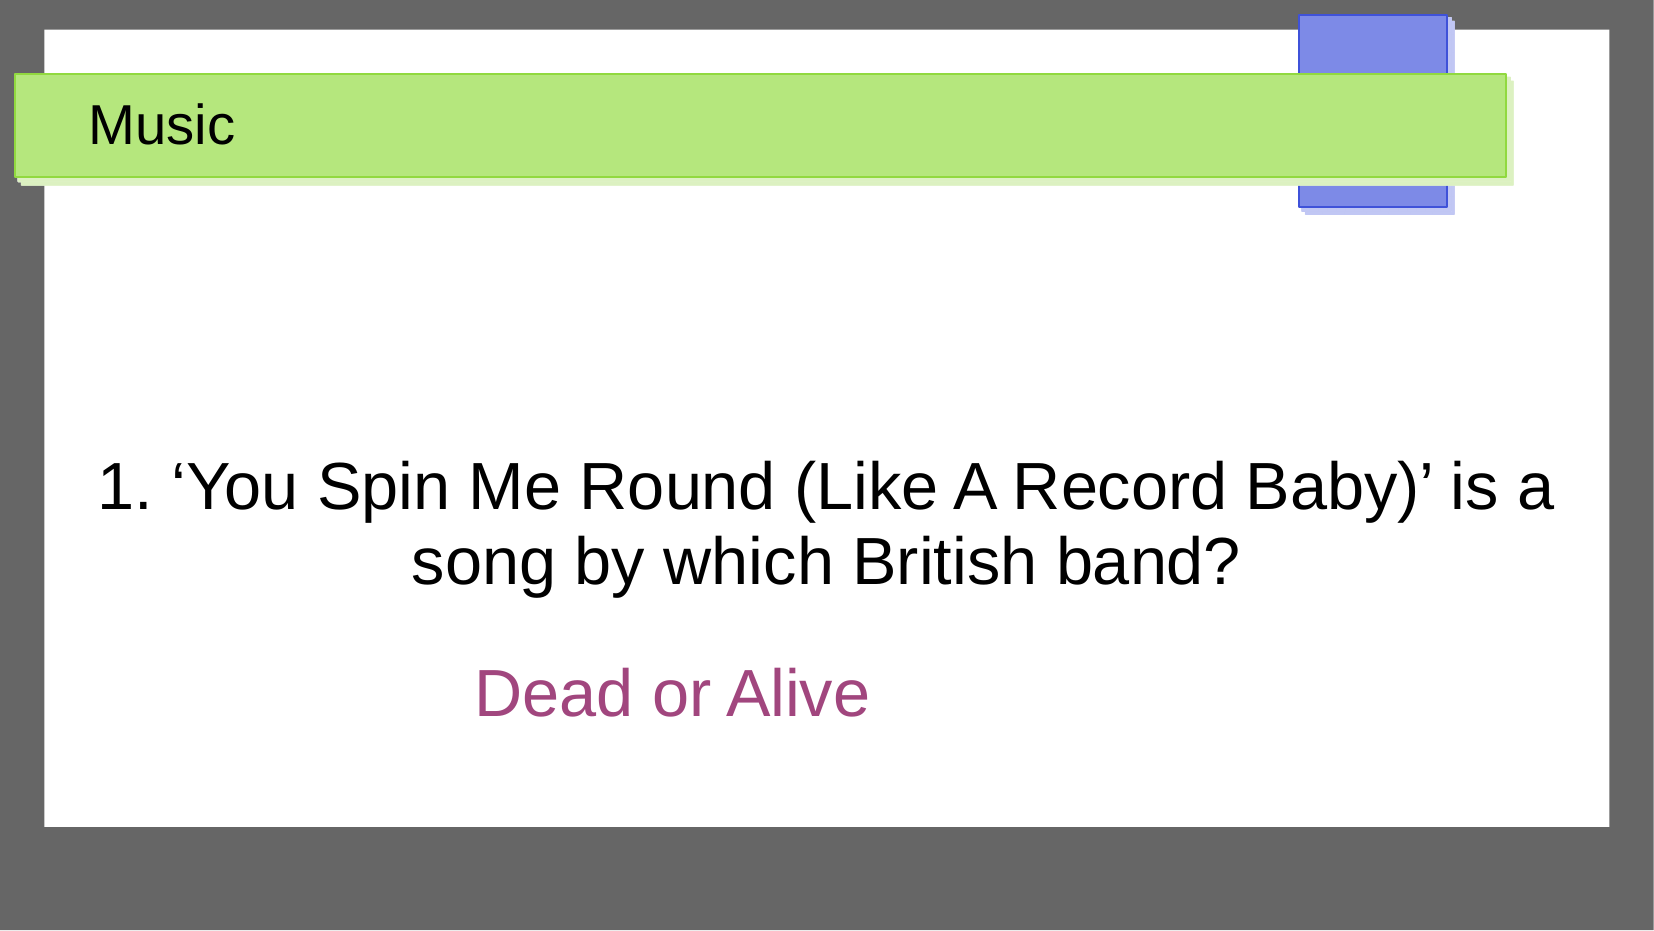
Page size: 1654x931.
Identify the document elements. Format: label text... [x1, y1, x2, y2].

title Music [88, 73, 1506, 178]
text_box Dead or Alive [459, 648, 886, 739]
text_box 1. ‘You Spin Me Round (Like A Record Baby)’ is a song by which British band? [88, 236, 1565, 813]
